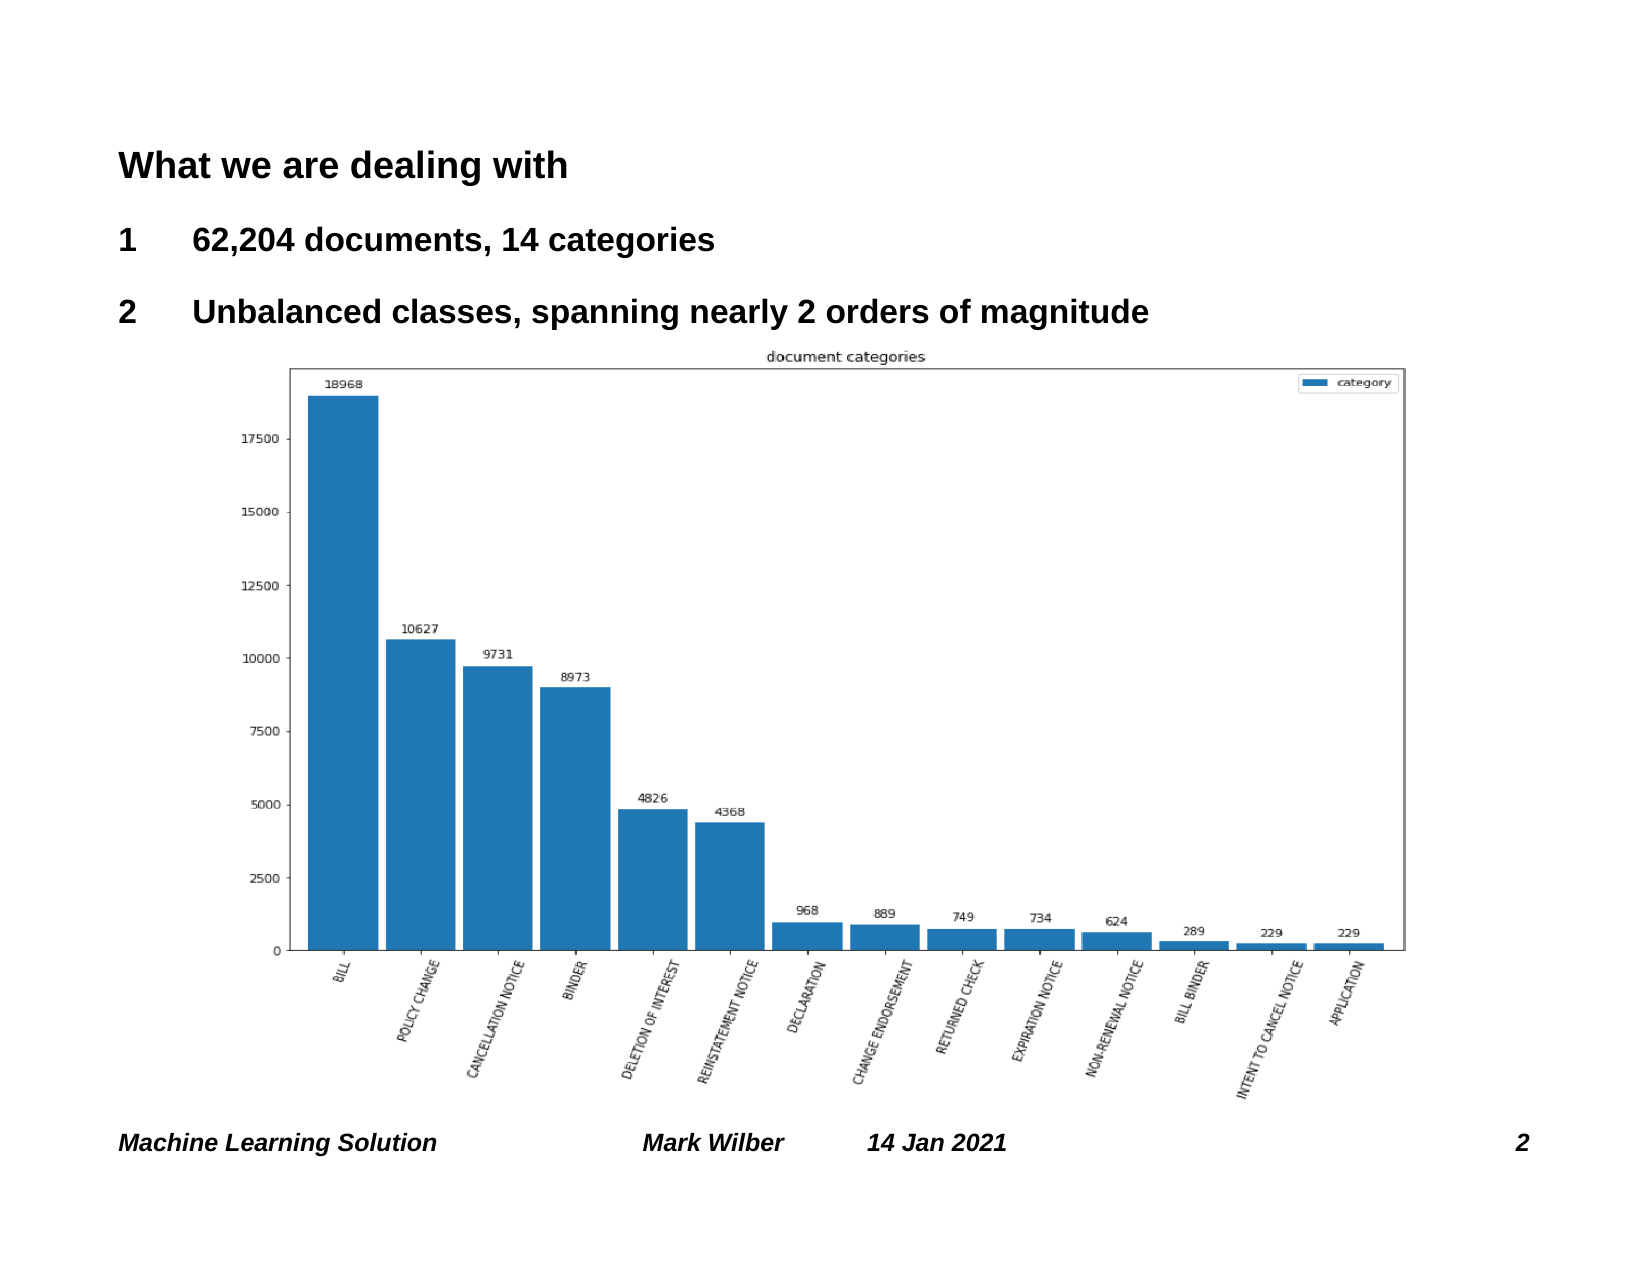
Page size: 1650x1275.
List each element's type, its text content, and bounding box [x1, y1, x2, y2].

subtitle What we are dealing with [118, 143, 1532, 187]
picture [237, 343, 1413, 1105]
subtitle 62,204 documents, 14 categories [118, 220, 1532, 259]
subtitle Unbalanced classes, spanning nearly 2 orders of magnitude [118, 292, 1532, 331]
